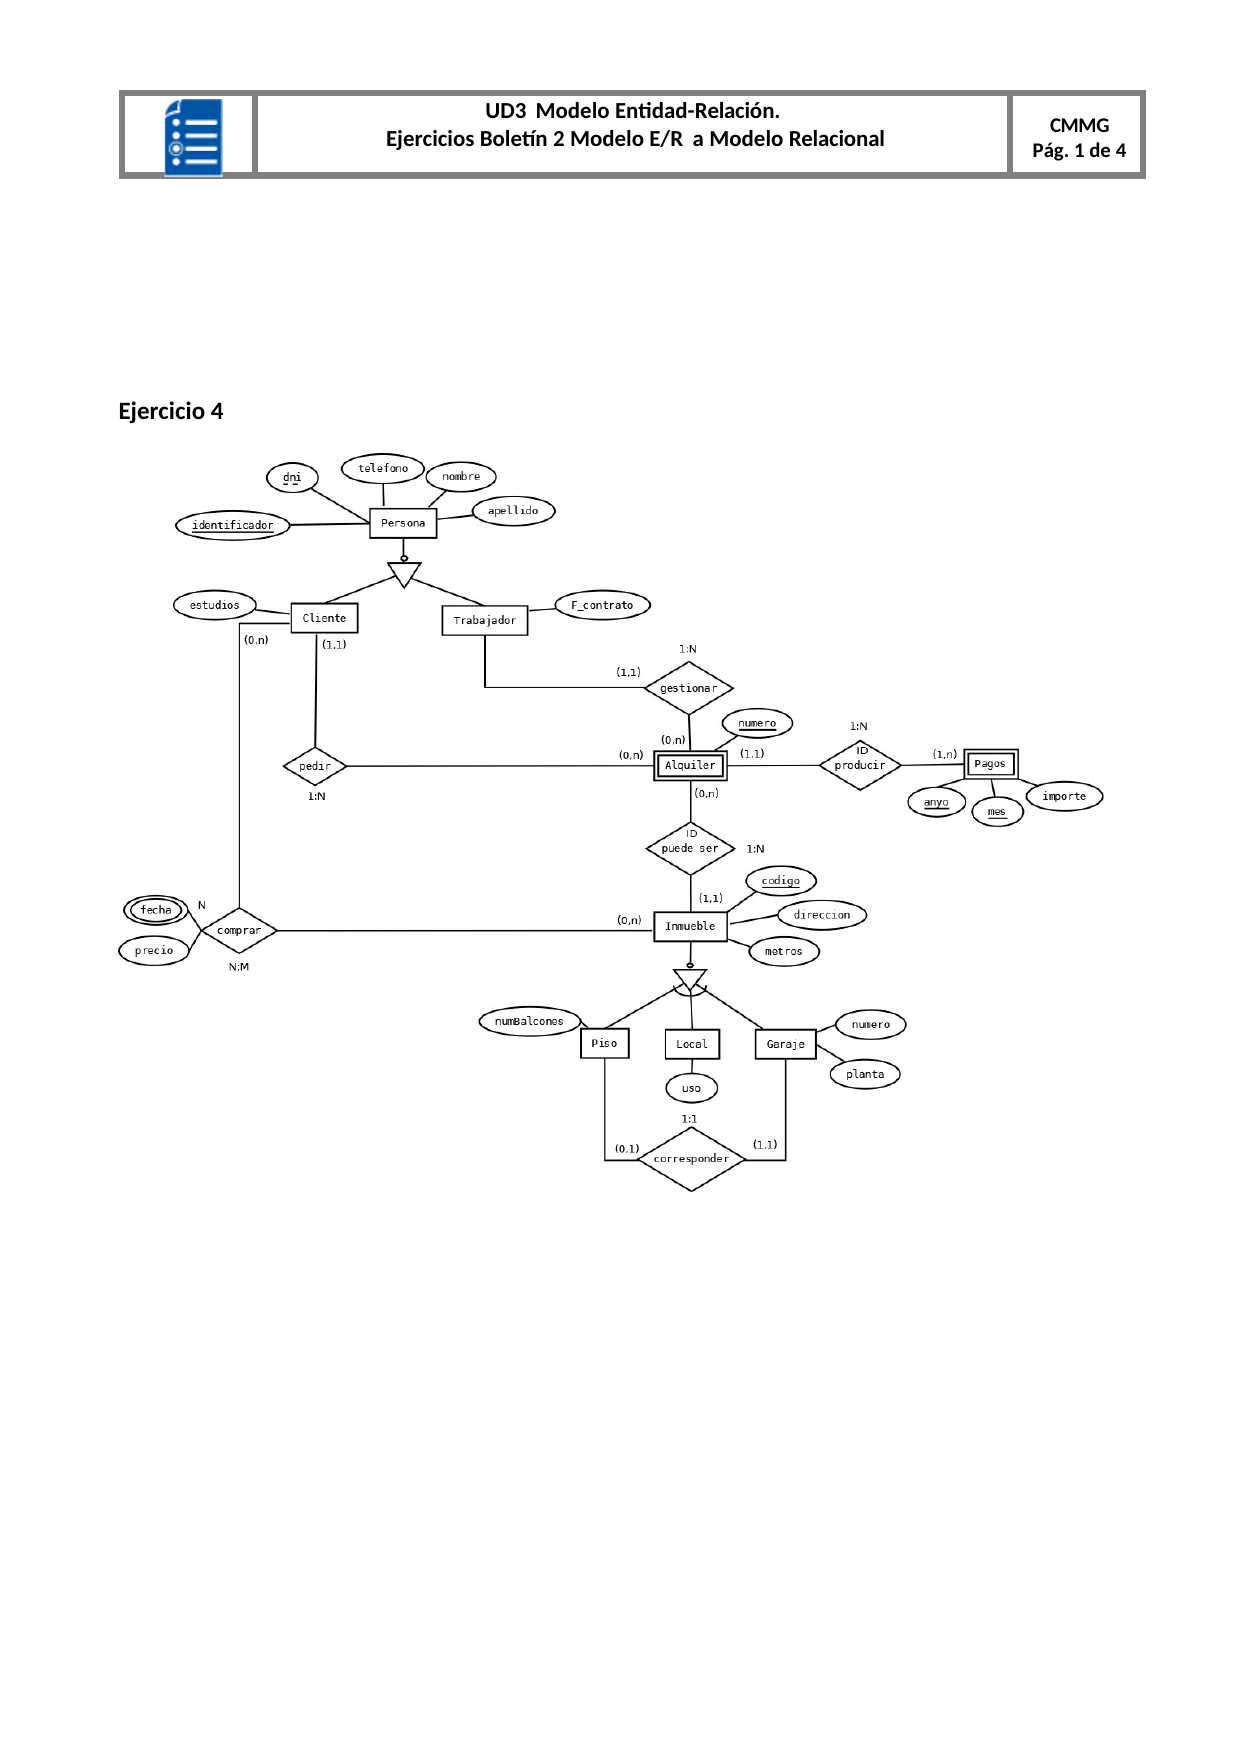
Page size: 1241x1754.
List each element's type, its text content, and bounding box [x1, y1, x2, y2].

picture [118, 453, 1104, 1192]
text Ejercicio 4 [118, 395, 1152, 425]
picture [164, 99, 223, 177]
